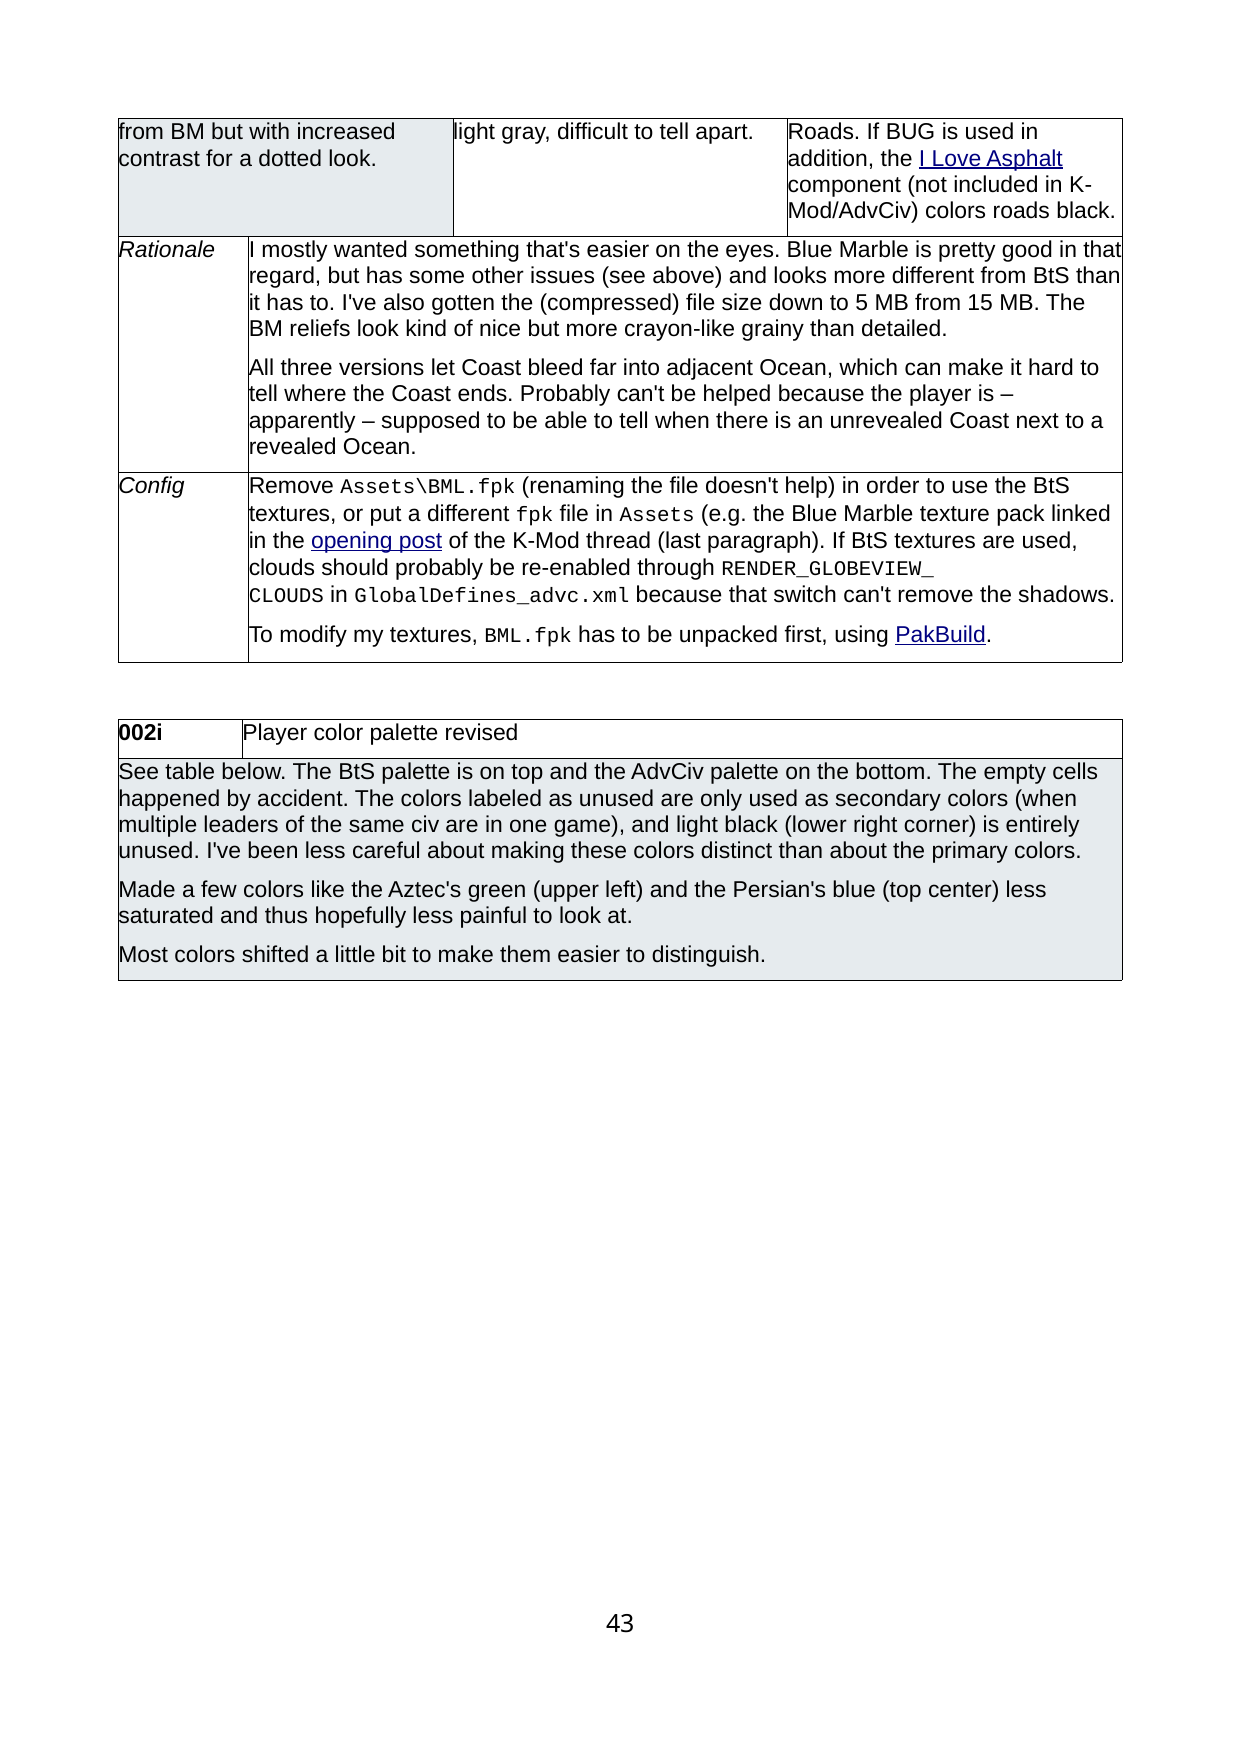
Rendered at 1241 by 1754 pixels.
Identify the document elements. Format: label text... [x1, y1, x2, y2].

table_cell from BM but with increased contrast for a dotted look. [119, 119, 453, 236]
table_cell Remove Assets\BML.fpk (renaming the file doesn't help) in order to use the BtS textures, or put a different fpk file in Assets (e.g. the Blue Marble texture pack linked in the opening post of the K-Mod thread (last paragraph). If BtS textures are used, clouds should probably be re-enabled through RENDER_GLOBEVIEW_ CLOUDS in GlobalDefines_advc.xml because that switch can't remove the shadows. To modify my textures, BML.fpk has to be unpacked first, using PakBuild. [249, 473, 1122, 662]
table_cell I mostly wanted something that's easier on the eyes. Blue Marble is pretty good in that regard, but has some other issues (see above) and looks more different from BtS than it has to. I've also gotten the (compressed) file size down to 5 MB from 15 MB. The BM reliefs look kind of nice but more crayon-like grainy than detailed. All three versions let Coast bleed far into adjacent Ocean, which can make it hard to tell where the Coast ends. Probably can't be helped because the player is – apparently – supposed to be able to tell when there is an unrevealed Coast next to a revealed Ocean. [249, 237, 1122, 472]
table_cell Rationale [119, 237, 248, 472]
table_header 002i [119, 720, 242, 758]
table_cell Roads. If BUG is used in addition, the I Love Asphalt component (not included in K-Mod/AdvCiv) colors roads black. [788, 119, 1122, 236]
table_header Player color palette revised [243, 720, 1122, 758]
table_cell Config [119, 473, 248, 662]
table_cell See table below. The BtS palette is on top and the AdvCiv palette on the bottom. The empty cells happened by accident. The colors labeled as unused are only used as secondary colors (when multiple leaders of the same civ are in one game), and light black (lower right corner) is entirely unused. I've been less careful about making these colors distinct than about the primary colors. Made a few colors like the Aztec's green (upper left) and the Persian's blue (top center) less saturated and thus hopefully less painful to look at. Most colors shifted a little bit to make them easier to distinguish. [119, 759, 1122, 980]
table_cell light gray, difficult to tell apart. [454, 119, 787, 236]
